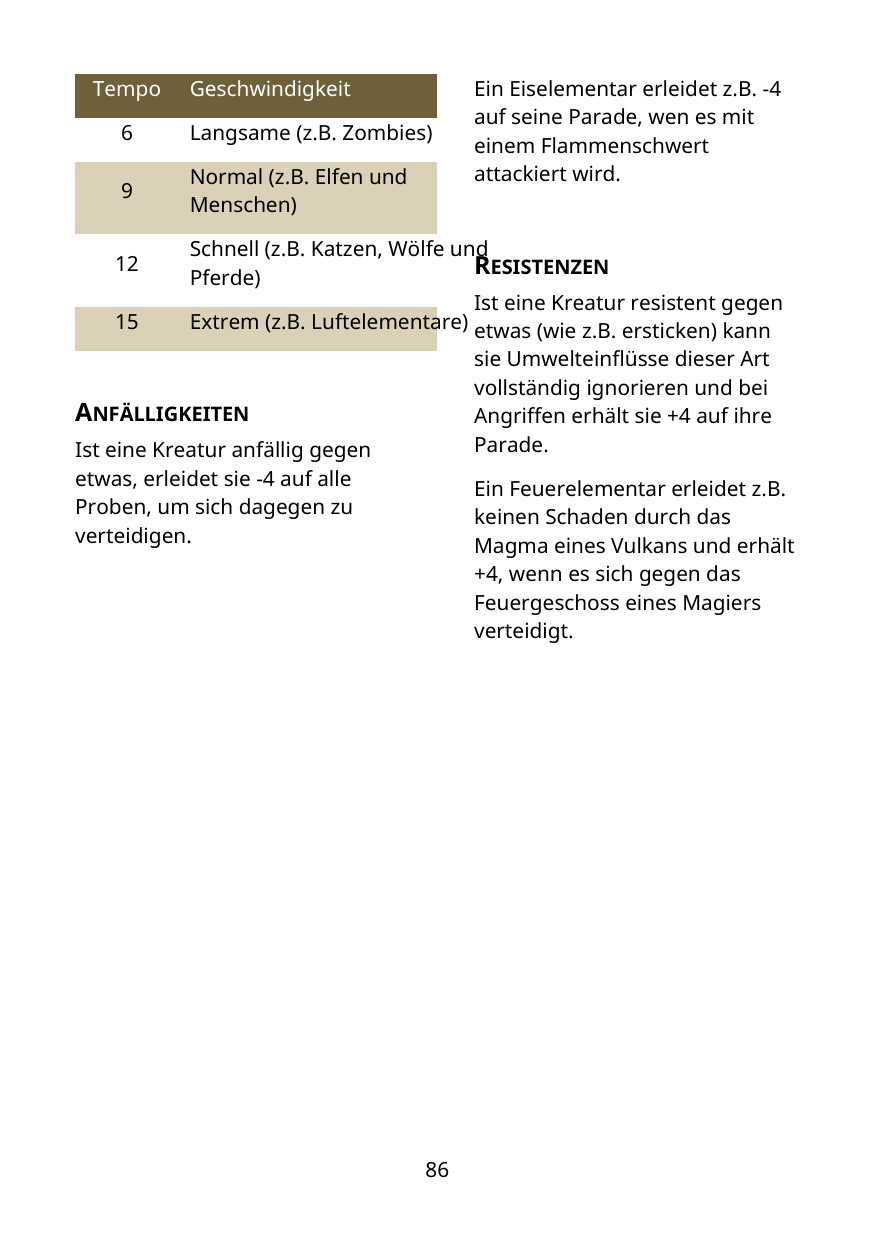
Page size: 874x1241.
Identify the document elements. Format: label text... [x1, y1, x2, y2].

table_cell Langsame (z.B. Zombies) [178, 118, 437, 162]
table_header Tempo [75, 74, 178, 118]
table_cell Extrem (z.B. Luftelementare) [178, 307, 437, 351]
table_cell 6 [75, 118, 178, 162]
table_cell 15 [75, 307, 178, 351]
subtitle Resistenzen [474, 247, 799, 281]
table_cell 12 [75, 235, 178, 307]
table_cell Normal (z.B. Elfen und Menschen) [178, 162, 437, 234]
text Ist eine Kreatur anfällig gegen etwas, erleidet sie -4 auf alle Proben, um sich dagegen zu verteidigen. [75, 435, 400, 549]
table_cell 9 [75, 162, 178, 234]
table_cell Schnell (z.B. Katzen, Wölfe und Pferde) [178, 235, 437, 307]
text Ein Eiselementar erleidet z.B. -4 auf seine Parade, wen es mit einem Flammenschwert attackiert wird. [474, 74, 799, 188]
text Ist eine Kreatur resistent gegen etwas (wie z.B. ersticken) kann sie Umwelteinflüsse dieser Art vollständig ignorieren und bei Angriffen erhält sie +4 auf ihre Parade. [474, 288, 799, 458]
text Ein Feuerelementar erleidet z.B. keinen Schaden durch das Magma eines Vulkans und erhält +4, wenn es sich gegen das Feuergeschoss eines Magiers verteidigt. [474, 474, 799, 644]
subtitle Anfälligkeiten [75, 395, 400, 429]
table_header Geschwindigkeit [178, 74, 437, 118]
